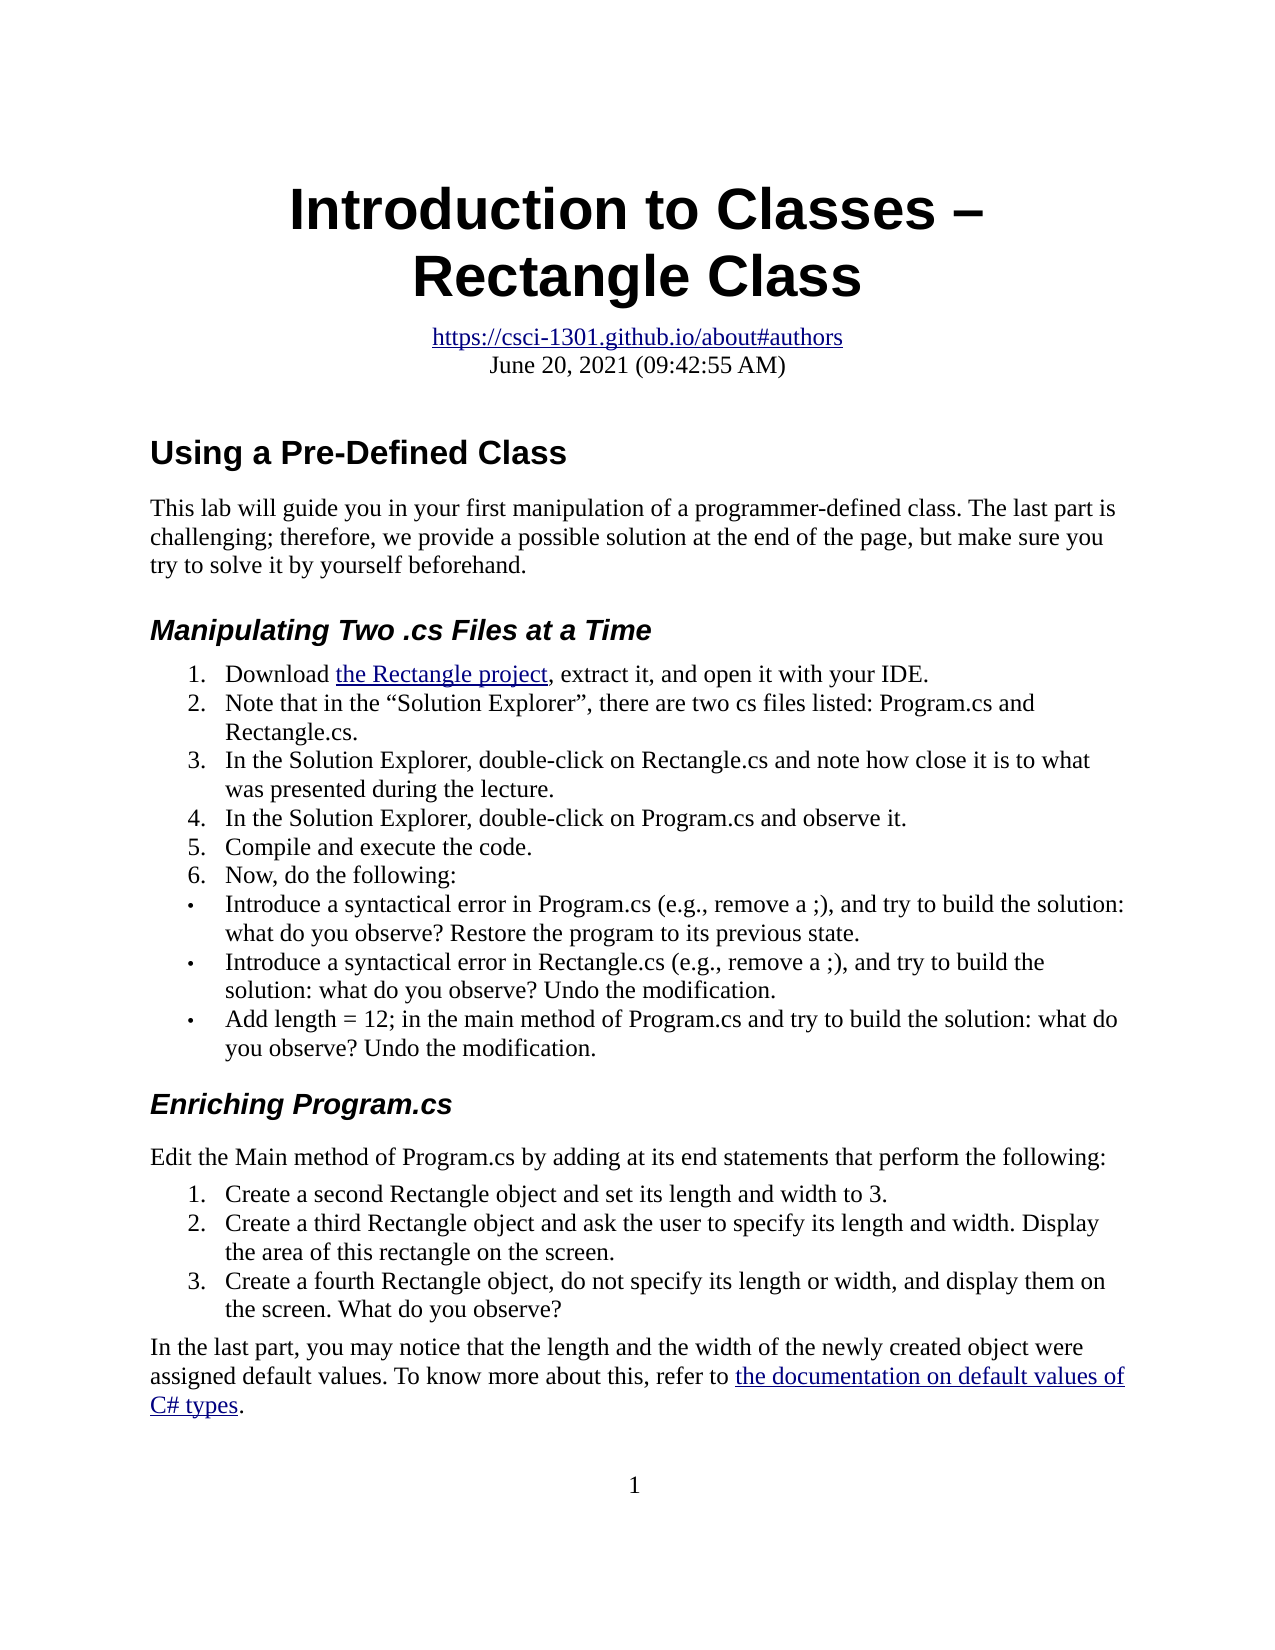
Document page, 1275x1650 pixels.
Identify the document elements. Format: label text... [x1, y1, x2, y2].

list Now, do the following: [187, 861, 1125, 889]
text June 20, 2021 (09:42:55 AM) [150, 350, 1125, 379]
list Compile and execute the code. [187, 832, 1125, 861]
title Introduction to Classes – Rectangle Class [150, 175, 1125, 309]
list Download the Rectangle project, extract it, and open it with your IDE. [187, 659, 1125, 688]
list Introduce a syntactical error in Program.cs (e.g., remove a ;), and try to build the solution: what do you observe? Restore the program to its previous state. [187, 889, 1125, 947]
subtitle Enriching Program.cs [150, 1087, 1125, 1120]
list Create a third Rectangle object and ask the user to specify its length and width. Display the area of this rectangle on the screen. [187, 1208, 1125, 1266]
list Note that in the “Solution Explorer”, there are two cs files listed: Program.cs and Rectangle.cs. [187, 688, 1125, 746]
subtitle Using a Pre-Defined Class [150, 433, 1125, 472]
list Create a second Rectangle object and set its length and width to 3. [187, 1179, 1125, 1208]
text This lab will guide you in your first manipulation of a programmer-defined class. The last part is challenging; therefore, we provide a possible solution at the end of the page, but make sure you try to solve it by yourself beforehand. [150, 493, 1125, 579]
text In the last part, you may notice that the length and the width of the newly created object were assigned default values. To know more about this, refer to the documentation on default values of C# types. [150, 1332, 1125, 1418]
list Create a fourth Rectangle object, do not specify its length or width, and display them on the screen. What do you observe? [187, 1266, 1125, 1323]
text Edit the Main method of Program.cs by adding at its end statements that perform the following: [150, 1142, 1125, 1171]
list Add length = 12; in the main method of Program.cs and try to build the solution: what do you observe? Undo the modification. [187, 1004, 1125, 1062]
list In the Solution Explorer, double-click on Program.cs and observe it. [187, 803, 1125, 832]
list In the Solution Explorer, double-click on Rectangle.cs and note how close it is to what was presented during the lecture. [187, 746, 1125, 803]
subtitle Manipulating Two .cs Files at a Time [150, 613, 1125, 647]
text https://csci-1301.github.io/about#authors [150, 322, 1125, 350]
list Introduce a syntactical error in Rectangle.cs (e.g., remove a ;), and try to build the solution: what do you observe? Undo the modification. [187, 947, 1125, 1004]
